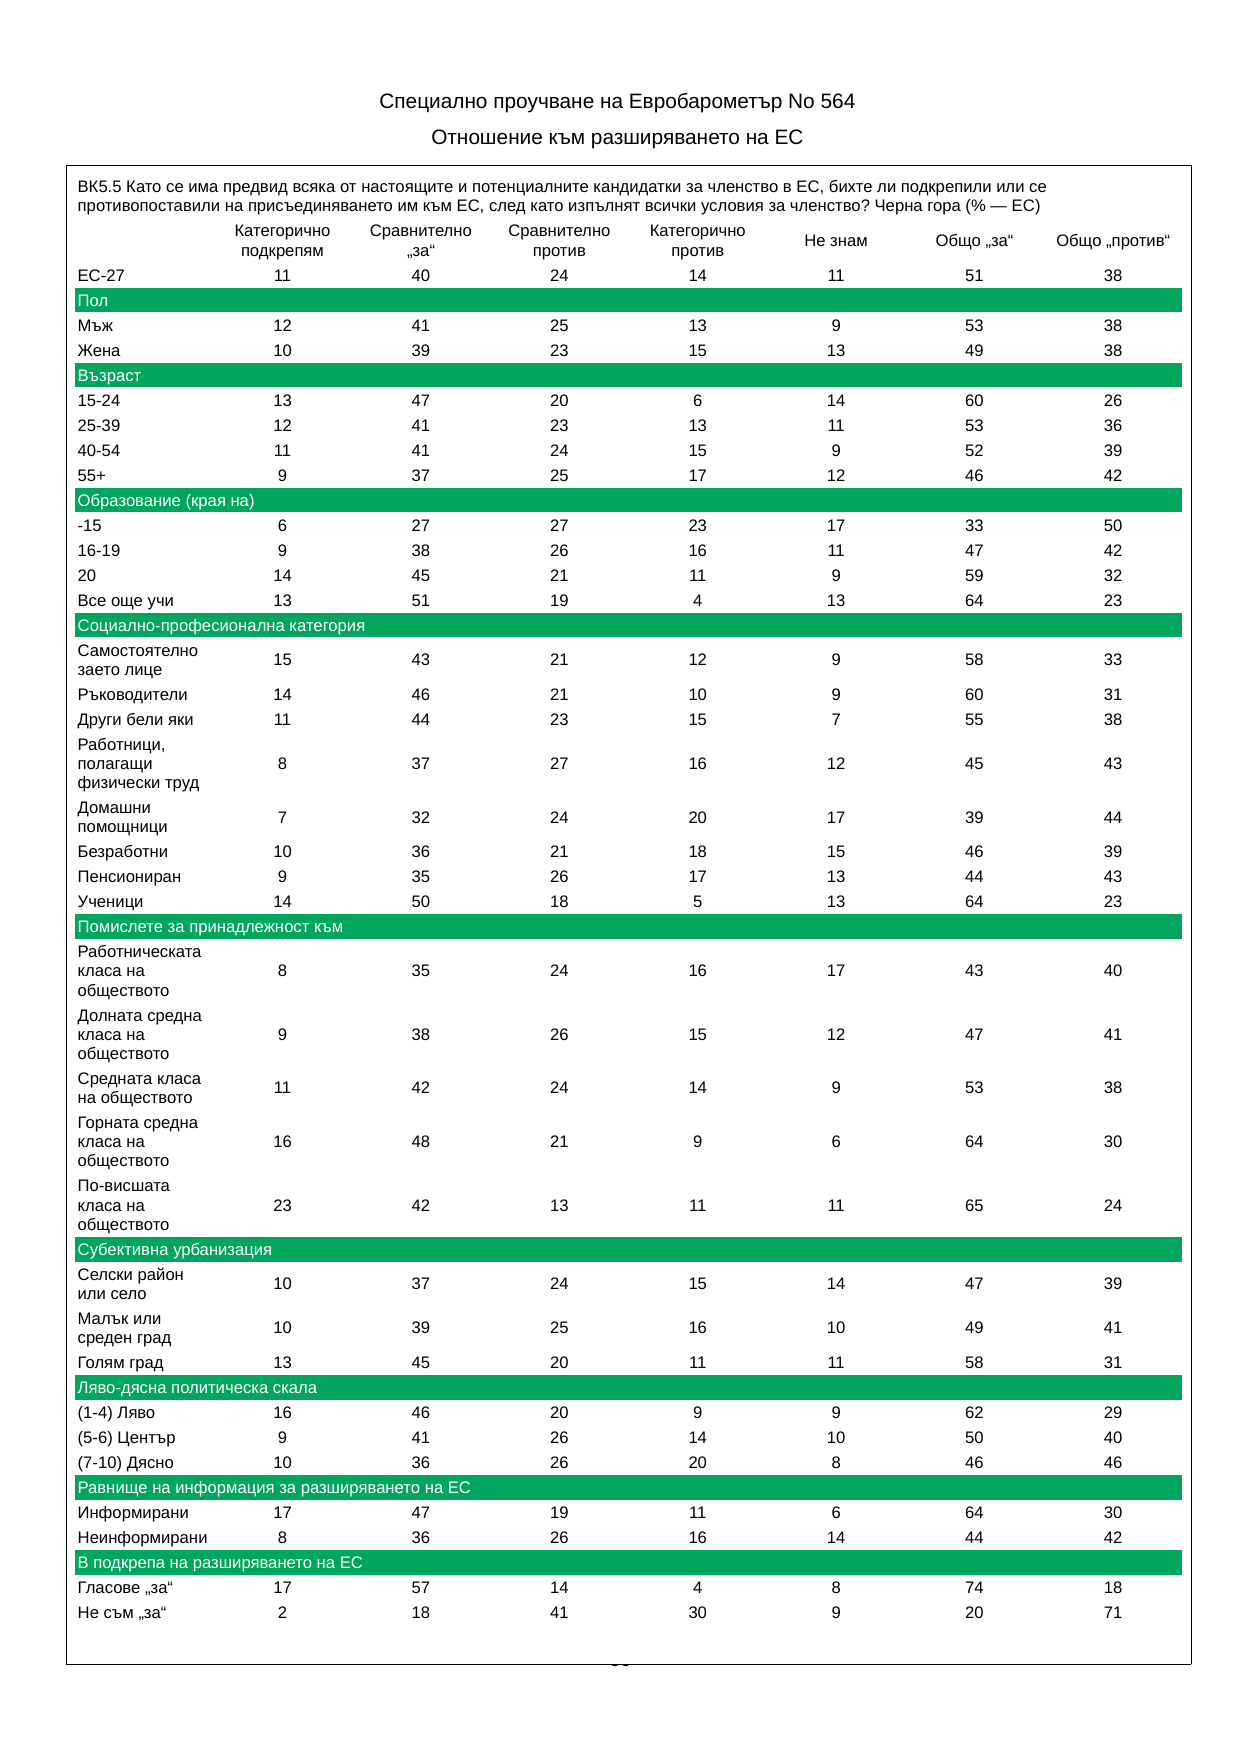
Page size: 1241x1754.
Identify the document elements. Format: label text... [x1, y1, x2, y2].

table_cell 39 [352, 1306, 490, 1350]
table_cell 7 [767, 707, 905, 732]
table_cell 38 [1044, 1066, 1182, 1110]
table_cell Субективна урбанизация [75, 1237, 1182, 1262]
table_cell 36 [352, 1525, 490, 1550]
table_cell 47 [352, 1500, 490, 1525]
table_cell 12 [767, 732, 905, 795]
table_cell (5-6) Център [75, 1425, 213, 1450]
table_cell 46 [1044, 1450, 1182, 1475]
table_cell 9 [213, 463, 352, 487]
table_cell 26 [1044, 388, 1182, 412]
table_cell 35 [352, 864, 490, 889]
table_cell 19 [490, 1500, 628, 1525]
table_cell 41 [1044, 1306, 1182, 1350]
table_cell 12 [213, 413, 352, 437]
table_cell 16 [213, 1400, 352, 1425]
table_cell 62 [905, 1400, 1043, 1425]
table_cell Помислете за принадлежност към [75, 914, 1182, 939]
table_cell 38 [352, 538, 490, 562]
table_cell Работници, полагащи физически труд [75, 732, 213, 795]
table_cell 25 [490, 313, 628, 337]
table_cell Ляво-дясна политическа скала [75, 1375, 1182, 1400]
table_cell 9 [767, 1400, 905, 1425]
table_cell 20 [490, 1400, 628, 1425]
table_cell 58 [905, 638, 1043, 682]
table_cell 4 [628, 588, 767, 612]
table_cell 27 [490, 513, 628, 537]
table_cell 45 [352, 563, 490, 587]
table_cell 13 [767, 588, 905, 612]
table_cell 25-39 [75, 413, 213, 437]
table_cell 47 [905, 1262, 1043, 1306]
table_cell Неинформирани [75, 1525, 213, 1550]
table_cell 53 [905, 1066, 1043, 1110]
table_cell 8 [767, 1575, 905, 1600]
table_cell 38 [1044, 707, 1182, 732]
table_cell Голям град [75, 1350, 213, 1375]
table_cell 27 [490, 732, 628, 795]
table_cell 10 [213, 1450, 352, 1475]
table_cell 24 [490, 1066, 628, 1110]
table_cell 26 [490, 864, 628, 889]
table_cell 39 [1044, 1262, 1182, 1306]
table_cell 21 [490, 1110, 628, 1173]
table_cell 44 [352, 707, 490, 732]
table_cell 24 [490, 1262, 628, 1306]
table_cell 71 [1044, 1600, 1182, 1625]
table_cell 14 [490, 1575, 628, 1600]
table_cell 11 [628, 1350, 767, 1375]
table_cell [75, 218, 213, 262]
table_cell 13 [767, 864, 905, 889]
table_cell 14 [213, 889, 352, 914]
table_cell 36 [1044, 413, 1182, 437]
table_cell 18 [352, 1600, 490, 1625]
table_cell 10 [767, 1306, 905, 1350]
table_cell 41 [352, 413, 490, 437]
table_cell 7 [213, 795, 352, 839]
table_cell 14 [628, 1066, 767, 1110]
table_cell 15 [767, 839, 905, 864]
table_cell 35 [352, 939, 490, 1002]
table_cell 9 [767, 638, 905, 682]
table_cell 15 [628, 1262, 767, 1306]
table_cell 24 [490, 795, 628, 839]
table_cell 47 [905, 1003, 1043, 1066]
table_cell 51 [905, 263, 1043, 287]
table_cell Категорично подкрепям [213, 218, 352, 262]
table_cell 17 [767, 513, 905, 537]
table_cell 25 [490, 1306, 628, 1350]
table_cell 8 [213, 1525, 352, 1550]
table_cell 11 [628, 563, 767, 587]
table_cell 45 [352, 1350, 490, 1375]
table_cell 10 [213, 1262, 352, 1306]
table_cell 55 [905, 707, 1043, 732]
table_cell Жена [75, 338, 213, 362]
table_cell Горната средна класа на обществото [75, 1110, 213, 1173]
table_cell 60 [905, 682, 1043, 707]
table_cell Малък или среден град [75, 1306, 213, 1350]
table_cell Възраст [75, 363, 1182, 387]
table_cell 13 [628, 413, 767, 437]
table_cell 40 [352, 263, 490, 287]
table_cell 31 [1044, 1350, 1182, 1375]
table_cell 41 [352, 438, 490, 462]
table_cell Все още учи [75, 588, 213, 612]
table_cell 55+ [75, 463, 213, 487]
table_cell 20 [75, 563, 213, 587]
table_cell 74 [905, 1575, 1043, 1600]
table_cell Гласове „за“ [75, 1575, 213, 1600]
table_cell 14 [213, 682, 352, 707]
table_cell 42 [352, 1066, 490, 1110]
table_cell 50 [905, 1425, 1043, 1450]
table_cell Други бели яки [75, 707, 213, 732]
table_cell 44 [905, 864, 1043, 889]
table_cell 9 [213, 1003, 352, 1066]
table_cell 23 [213, 1173, 352, 1237]
table_cell 9 [767, 563, 905, 587]
table_cell 58 [905, 1350, 1043, 1375]
table_cell 17 [213, 1500, 352, 1525]
table_cell По-висшата класа на обществото [75, 1173, 213, 1237]
table_cell 40 [1044, 939, 1182, 1002]
table_cell 4 [628, 1575, 767, 1600]
table_cell 11 [628, 1173, 767, 1237]
table_cell (7-10) Дясно [75, 1450, 213, 1475]
table_cell 38 [1044, 338, 1182, 362]
table_cell 11 [767, 1173, 905, 1237]
table_cell 13 [628, 313, 767, 337]
table_cell 31 [1044, 682, 1182, 707]
table_cell 41 [1044, 1003, 1182, 1066]
table_cell 53 [905, 313, 1043, 337]
table_cell 64 [905, 889, 1043, 914]
table_cell Работническата класа на обществото [75, 939, 213, 1002]
table_cell 44 [905, 1525, 1043, 1550]
table_cell 20 [628, 795, 767, 839]
table_cell 9 [213, 538, 352, 562]
table_cell 42 [1044, 538, 1182, 562]
table_cell 40-54 [75, 438, 213, 462]
table_cell 11 [628, 1500, 767, 1525]
table_cell 18 [490, 889, 628, 914]
table_cell Мъж [75, 313, 213, 337]
table_cell 30 [628, 1600, 767, 1625]
table_cell 41 [490, 1600, 628, 1625]
table_cell 15 [628, 1003, 767, 1066]
table_cell 24 [490, 939, 628, 1002]
table_cell 14 [628, 263, 767, 287]
table_cell 60 [905, 388, 1043, 412]
table_cell 14 [767, 1525, 905, 1550]
table_cell 40 [1044, 1425, 1182, 1450]
table_cell 14 [767, 388, 905, 412]
table_cell 21 [490, 563, 628, 587]
table_cell 19 [490, 588, 628, 612]
table_cell Домашни помощници [75, 795, 213, 839]
table_cell 27 [352, 513, 490, 537]
table_cell 50 [352, 889, 490, 914]
table_cell 16 [213, 1110, 352, 1173]
table_cell Пенсиониран [75, 864, 213, 889]
table_cell 45 [905, 732, 1043, 795]
table_cell 26 [490, 1003, 628, 1066]
table_cell 10 [628, 682, 767, 707]
table_cell 17 [767, 939, 905, 1002]
table_cell 21 [490, 839, 628, 864]
table_cell 12 [213, 313, 352, 337]
table_cell 9 [767, 1600, 905, 1625]
table_cell 26 [490, 538, 628, 562]
table_cell Равнище на информация за разширяването на ЕС [75, 1475, 1182, 1500]
table_cell 23 [628, 513, 767, 537]
table_cell 11 [767, 538, 905, 562]
table_cell 24 [490, 263, 628, 287]
table_cell 11 [767, 413, 905, 437]
table_cell 9 [213, 1425, 352, 1450]
table_cell 15-24 [75, 388, 213, 412]
table_cell 10 [213, 1306, 352, 1350]
table_cell 18 [1044, 1575, 1182, 1600]
table_cell 9 [767, 313, 905, 337]
table_cell 32 [352, 795, 490, 839]
table_cell Информирани [75, 1500, 213, 1525]
table_cell 21 [490, 682, 628, 707]
table_cell 15 [213, 638, 352, 682]
table_cell 46 [905, 839, 1043, 864]
table_cell 41 [352, 313, 490, 337]
table_cell Самостоятелно заето лице [75, 638, 213, 682]
table_cell 43 [1044, 864, 1182, 889]
table_cell 42 [352, 1173, 490, 1237]
table_cell 48 [352, 1110, 490, 1173]
table_cell Образование (края на) [75, 488, 1182, 512]
table_cell 6 [213, 513, 352, 537]
table_cell Сравнително против [490, 218, 628, 262]
table_cell 57 [352, 1575, 490, 1600]
table_cell 12 [628, 638, 767, 682]
table_cell Сравнително „за“ [352, 218, 490, 262]
table_cell Не съм „за“ [75, 1600, 213, 1625]
table_cell 43 [352, 638, 490, 682]
table_cell 39 [1044, 438, 1182, 462]
table_cell Категорично против [628, 218, 767, 262]
table_cell 10 [213, 338, 352, 362]
table_cell 20 [490, 1350, 628, 1375]
table_cell 21 [490, 638, 628, 682]
table_cell 43 [1044, 732, 1182, 795]
table_cell 15 [628, 338, 767, 362]
table_cell Безработни [75, 839, 213, 864]
table_cell 16 [628, 939, 767, 1002]
table_cell 23 [1044, 588, 1182, 612]
table_cell 32 [1044, 563, 1182, 587]
table_cell 36 [352, 839, 490, 864]
table_cell 5 [628, 889, 767, 914]
table_cell Социално-професионална категория [75, 613, 1182, 637]
table_cell 39 [905, 795, 1043, 839]
table_cell -15 [75, 513, 213, 537]
table_cell 20 [905, 1600, 1043, 1625]
table_cell 65 [905, 1173, 1043, 1237]
table_cell 47 [905, 538, 1043, 562]
table_cell 59 [905, 563, 1043, 587]
table_cell 13 [767, 889, 905, 914]
table_cell 8 [213, 939, 352, 1002]
table_cell 42 [1044, 1525, 1182, 1550]
table_cell 64 [905, 588, 1043, 612]
table_cell 30 [1044, 1110, 1182, 1173]
table_cell Общо „за“ [905, 218, 1043, 262]
table_cell 11 [213, 707, 352, 732]
table_cell 9 [767, 438, 905, 462]
table_cell 11 [767, 263, 905, 287]
table_cell 17 [628, 463, 767, 487]
table_cell 14 [767, 1262, 905, 1306]
table_cell 39 [1044, 839, 1182, 864]
table_cell 14 [628, 1425, 767, 1450]
table_cell 11 [213, 438, 352, 462]
table_cell 33 [1044, 638, 1182, 682]
table_cell 39 [352, 338, 490, 362]
table_cell 16 [628, 538, 767, 562]
table_cell 25 [490, 463, 628, 487]
table_cell 46 [352, 682, 490, 707]
table_header ВК5.5 Като се има предвид всяка от настоящите и потенциалните кандидатки за членство в ЕС, бихте ли подкрепили или се противопоставили на присъединяването им към ЕС, след като изпълнят всички условия за членство? Черна гора (% — ЕС) [75, 174, 1182, 218]
table_cell 64 [905, 1500, 1043, 1525]
table_cell Ръководители [75, 682, 213, 707]
table_cell 18 [628, 839, 767, 864]
table_cell 9 [767, 1066, 905, 1110]
table_cell 24 [1044, 1173, 1182, 1237]
table_cell 26 [490, 1425, 628, 1450]
table_cell 23 [490, 413, 628, 437]
table_cell 36 [352, 1450, 490, 1475]
table_cell 12 [767, 1003, 905, 1066]
table_cell 29 [1044, 1400, 1182, 1425]
table_cell ЕС-27 [75, 263, 213, 287]
table_cell 8 [213, 732, 352, 795]
table_cell Не знам [767, 218, 905, 262]
table_cell 23 [1044, 889, 1182, 914]
table_cell 50 [1044, 513, 1182, 537]
table_cell Общо „против“ [1044, 218, 1182, 262]
table_cell 33 [905, 513, 1043, 537]
table_cell 24 [490, 438, 628, 462]
table_cell 13 [213, 588, 352, 612]
table_cell 26 [490, 1525, 628, 1550]
table_cell 17 [628, 864, 767, 889]
table_cell Пол [75, 288, 1182, 312]
table_cell 20 [628, 1450, 767, 1475]
table_cell 41 [352, 1425, 490, 1450]
table_cell 64 [905, 1110, 1043, 1173]
table_cell 6 [767, 1110, 905, 1173]
table_cell 30 [1044, 1500, 1182, 1525]
table_cell Долната средна класа на обществото [75, 1003, 213, 1066]
table_cell (1-4) Ляво [75, 1400, 213, 1425]
table_cell 6 [767, 1500, 905, 1525]
table_cell 38 [352, 1003, 490, 1066]
table_cell В подкрепа на разширяването на ЕС [75, 1550, 1182, 1575]
table_cell 46 [905, 463, 1043, 487]
table_cell 52 [905, 438, 1043, 462]
table_cell 9 [628, 1110, 767, 1173]
table_cell 11 [213, 263, 352, 287]
table_cell 11 [767, 1350, 905, 1375]
table_cell 38 [1044, 263, 1182, 287]
table_cell 17 [213, 1575, 352, 1600]
table_cell 9 [628, 1400, 767, 1425]
table_cell 44 [1044, 795, 1182, 839]
table_cell 49 [905, 338, 1043, 362]
table_cell 49 [905, 1306, 1043, 1350]
table_cell Средната класа на обществото [75, 1066, 213, 1110]
table_cell 15 [628, 707, 767, 732]
table_cell 16 [628, 1306, 767, 1350]
table_cell 15 [628, 438, 767, 462]
table_cell 14 [213, 563, 352, 587]
table_cell 17 [767, 795, 905, 839]
table_cell 46 [905, 1450, 1043, 1475]
table_cell 8 [767, 1450, 905, 1475]
table_cell 9 [213, 864, 352, 889]
table_cell 20 [490, 388, 628, 412]
table_cell 13 [767, 338, 905, 362]
table_cell 38 [1044, 313, 1182, 337]
table_cell 16-19 [75, 538, 213, 562]
table_cell 37 [352, 1262, 490, 1306]
table_cell 43 [905, 939, 1043, 1002]
table_cell 12 [767, 463, 905, 487]
table_cell 42 [1044, 463, 1182, 487]
table_cell 6 [628, 388, 767, 412]
table_cell 16 [628, 732, 767, 795]
table_cell 23 [490, 707, 628, 732]
table_cell 16 [628, 1525, 767, 1550]
table_cell Селски район или село [75, 1262, 213, 1306]
table_cell Ученици [75, 889, 213, 914]
table_cell 2 [213, 1600, 352, 1625]
table_cell 11 [213, 1066, 352, 1110]
table_cell 13 [213, 388, 352, 412]
table_cell 47 [352, 388, 490, 412]
table_cell 10 [767, 1425, 905, 1450]
table_cell 23 [490, 338, 628, 362]
table_cell 53 [905, 413, 1043, 437]
table_cell 46 [352, 1400, 490, 1425]
table_cell 13 [490, 1173, 628, 1237]
table_cell 9 [767, 682, 905, 707]
table_cell 13 [213, 1350, 352, 1375]
table_cell 51 [352, 588, 490, 612]
table_cell 26 [490, 1450, 628, 1475]
table_cell 37 [352, 732, 490, 795]
table_cell 10 [213, 839, 352, 864]
table_cell 37 [352, 463, 490, 487]
